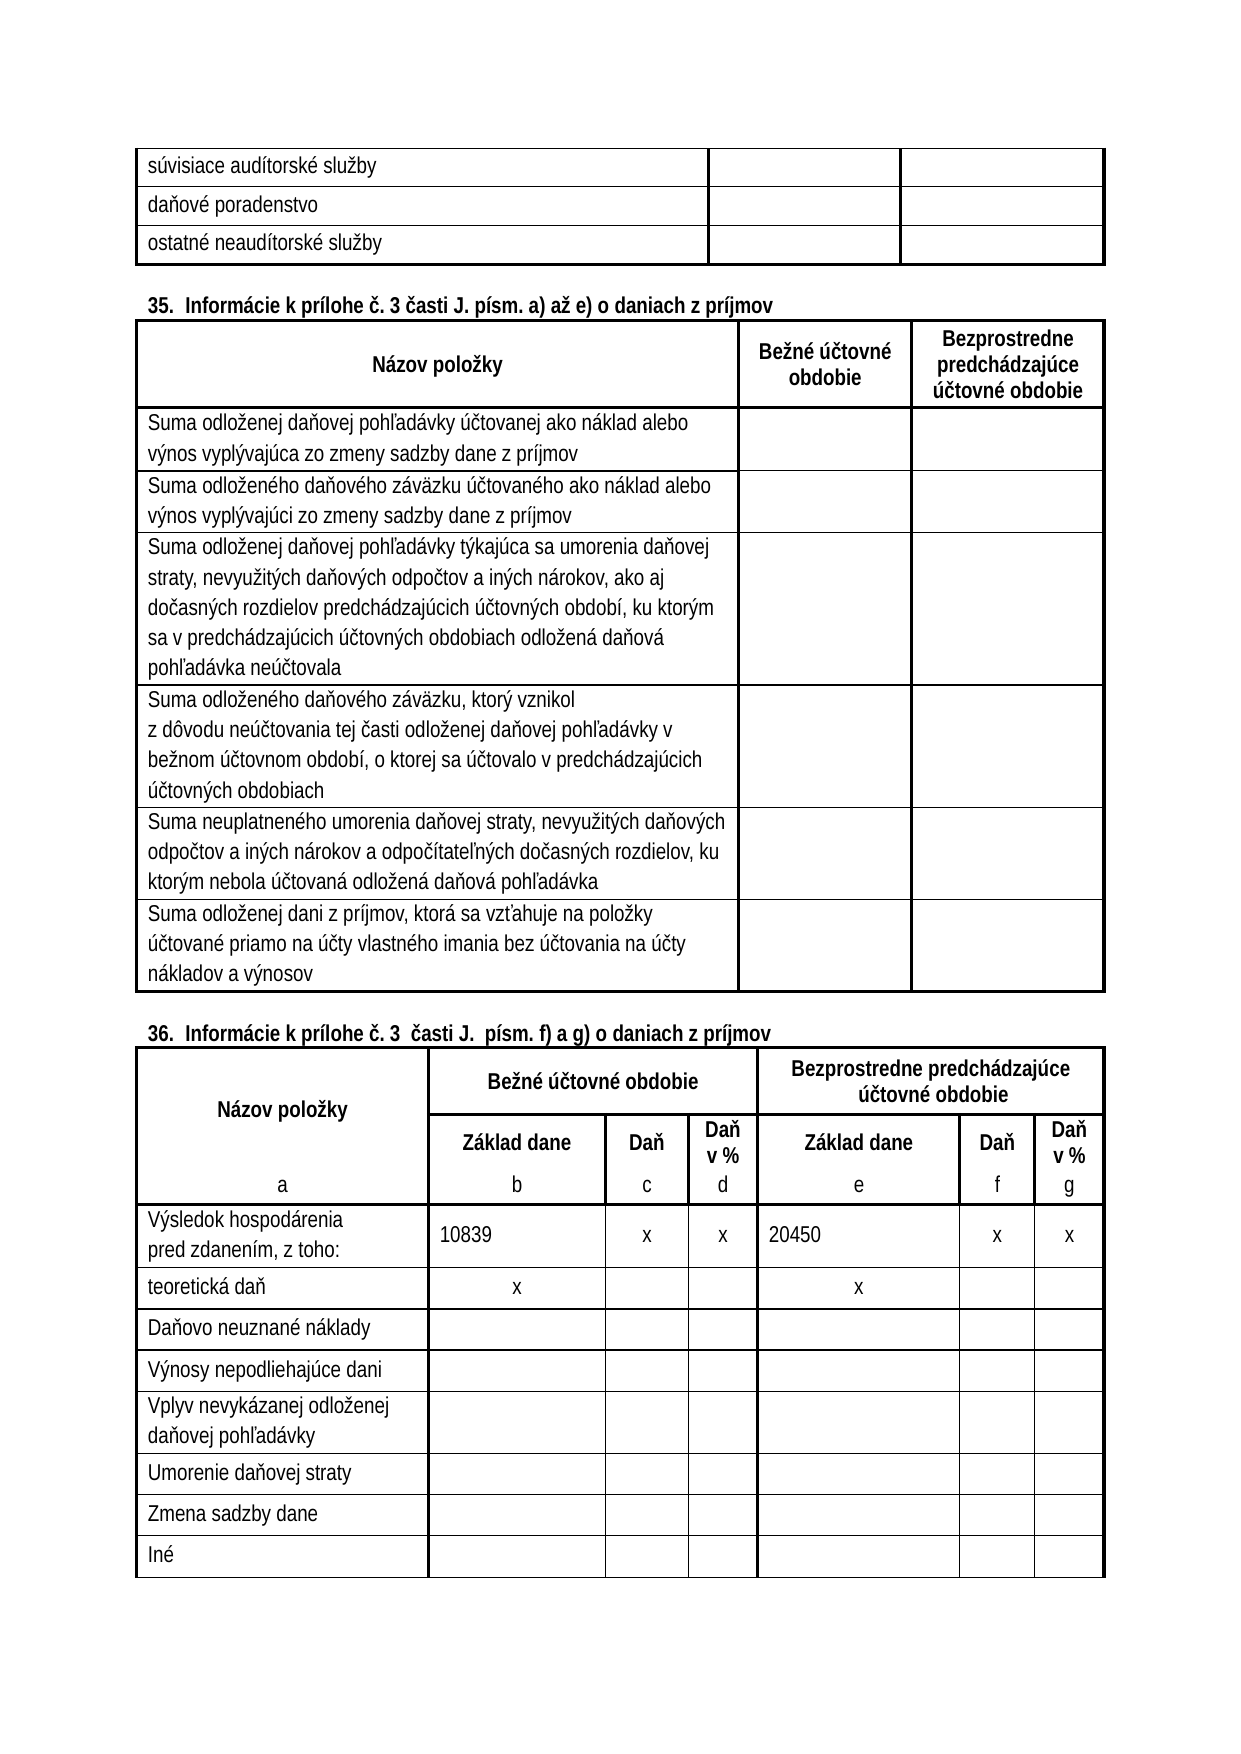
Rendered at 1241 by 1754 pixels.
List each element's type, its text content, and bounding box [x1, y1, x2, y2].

table_cell [740, 686, 910, 807]
table_cell [689, 1268, 756, 1308]
table_cell [902, 187, 1102, 224]
table_cell [740, 808, 910, 898]
table_cell Suma odloženej daňovej pohľadávky účtovanej ako náklad alebo výnos vyplývajúca zo zmeny sadzby dane z príjmov [138, 409, 737, 470]
table_cell Vplyv nevykázanej odloženej daňovej pohľadávky [138, 1392, 427, 1453]
table_cell [1035, 1310, 1102, 1349]
table_header Názov položky [138, 1049, 427, 1169]
table_cell [913, 471, 1102, 532]
table_cell Suma odloženého daňového záväzku účtovaného ako náklad alebo výnos vyplývajúci zo zmeny sadzby dane z príjmov [138, 472, 737, 532]
table_cell [606, 1392, 688, 1453]
table_cell [913, 900, 1102, 990]
table_cell 20450 [759, 1206, 959, 1267]
table_cell Suma neuplatneného umorenia daňovej straty, nevyužitých daňových odpočtov a iných nárokov a odpočítateľných dočasných rozdielov, ku ktorým nebola účtovaná odložená daňová pohľadávka [138, 808, 737, 898]
table_cell teoretická daň [138, 1268, 427, 1308]
table_cell [710, 187, 899, 224]
table_cell [1035, 1392, 1102, 1453]
table_cell [689, 1536, 756, 1577]
table_cell [960, 1536, 1034, 1577]
table_cell [960, 1495, 1034, 1535]
table_cell e [759, 1169, 958, 1203]
table_cell [689, 1495, 756, 1535]
table_cell [759, 1495, 959, 1535]
table_cell x [759, 1268, 959, 1308]
table_cell [1035, 1495, 1102, 1535]
table_cell Daň [961, 1116, 1033, 1169]
table_cell [1035, 1536, 1102, 1577]
table_cell c [607, 1169, 687, 1203]
table_cell x [1035, 1206, 1102, 1267]
table_cell Umorenie daňovej straty [138, 1454, 427, 1494]
table_cell [740, 533, 910, 684]
table_cell [960, 1268, 1034, 1308]
table_cell daňové poradenstvo [138, 187, 707, 224]
table_cell [913, 409, 1102, 470]
table_cell a [138, 1169, 427, 1203]
table_cell [689, 1351, 756, 1391]
table_cell [960, 1351, 1034, 1391]
table_cell Výnosy nepodliehajúce dani [138, 1351, 427, 1391]
table_cell Daň [607, 1116, 687, 1169]
table_cell [913, 808, 1102, 898]
table_cell [1035, 1454, 1102, 1494]
table_cell [1035, 1351, 1102, 1391]
table_cell d [690, 1169, 756, 1203]
table_header Bezprostredne predchádzajúce účtovné obdobie [759, 1049, 1102, 1113]
table_cell [759, 1310, 959, 1349]
table_cell [913, 533, 1102, 684]
table_cell [960, 1392, 1034, 1453]
table_header Bežné účtovné obdobie [430, 1049, 756, 1113]
table_cell 10839 [430, 1206, 605, 1267]
table_cell Suma odloženej daňovej pohľadávky týkajúca sa umorenia daňovej straty, nevyužitých daňových odpočtov a iných nárokov, ako aj dočasných rozdielov predchádzajúcich účtovných období, ku ktorým sa v predchádzajúcich účtovných obdobiach odložená daňová pohľadávka neúčtovala [138, 533, 737, 684]
table_cell [710, 149, 899, 186]
table_cell Iné [138, 1536, 427, 1577]
table_cell [710, 226, 899, 263]
table_cell [1035, 1268, 1102, 1308]
table_cell g [1036, 1169, 1102, 1203]
table_cell [689, 1392, 756, 1453]
table_cell Základ dane [759, 1116, 958, 1169]
table_cell Daň v % [1036, 1116, 1102, 1169]
table_cell [759, 1392, 959, 1453]
table_header Bežné účtovné obdobie [740, 322, 910, 406]
table_cell x [689, 1206, 756, 1267]
table_cell [960, 1310, 1034, 1349]
table_cell [606, 1495, 688, 1535]
table_cell [430, 1536, 605, 1577]
table_cell Výsledok hospodárenia pred zdanením, z toho: [138, 1206, 427, 1267]
table_cell f [961, 1169, 1033, 1203]
table_cell [430, 1454, 605, 1494]
table_cell [740, 471, 910, 532]
table_cell [606, 1351, 688, 1391]
table_cell súvisiace audítorské služby [138, 149, 707, 186]
table_cell b [430, 1169, 604, 1203]
table_cell [606, 1536, 688, 1577]
table_header Bezprostredne predchádzajúce účtovné obdobie [913, 322, 1102, 406]
table_cell Suma odloženého daňového záväzku, ktorý vznikol z dôvodu neúčtovania tej časti odloženej daňovej pohľadávky v bežnom účtovnom období, o ktorej sa účtovalo v predchádzajúcich účtovných obdobiach [138, 686, 737, 807]
table_cell [759, 1536, 959, 1577]
title Informácie k prílohe č. 3 časti J. písm. a) až e) o daniach z príjmov [148, 292, 1093, 319]
table_cell [740, 409, 910, 470]
table_cell Daň v % [690, 1116, 756, 1169]
table_cell [759, 1351, 959, 1391]
table_cell [606, 1268, 688, 1308]
table_cell x [430, 1268, 605, 1308]
table_cell Zmena sadzby dane [138, 1495, 427, 1535]
table_cell [606, 1310, 688, 1349]
table_cell x [606, 1206, 688, 1267]
table_cell [606, 1454, 688, 1494]
title Informácie k prílohe č. 3 časti J. písm. f) a g) o daniach z príjmov [148, 1019, 1093, 1046]
table_cell [759, 1454, 959, 1494]
table_cell [430, 1495, 605, 1535]
table_cell [689, 1454, 756, 1494]
table_cell [430, 1310, 605, 1349]
table_cell [740, 900, 910, 990]
table_cell Suma odloženej dani z príjmov, ktorá sa vzťahuje na položky účtované priamo na účty vlastného imania bez účtovania na účty nákladov a výnosov [138, 900, 737, 990]
table_cell [960, 1454, 1034, 1494]
table_cell [430, 1392, 605, 1453]
table_cell [902, 226, 1102, 263]
table_cell [902, 149, 1102, 186]
table_cell Základ dane [430, 1116, 604, 1169]
table_cell ostatné neaudítorské služby [138, 226, 707, 263]
table_cell Daňovo neuznané náklady [138, 1310, 427, 1349]
table_cell x [960, 1206, 1034, 1267]
table_cell [913, 686, 1102, 807]
table_cell [430, 1351, 605, 1391]
table_header Názov položky [138, 322, 737, 406]
table_cell [689, 1310, 756, 1349]
